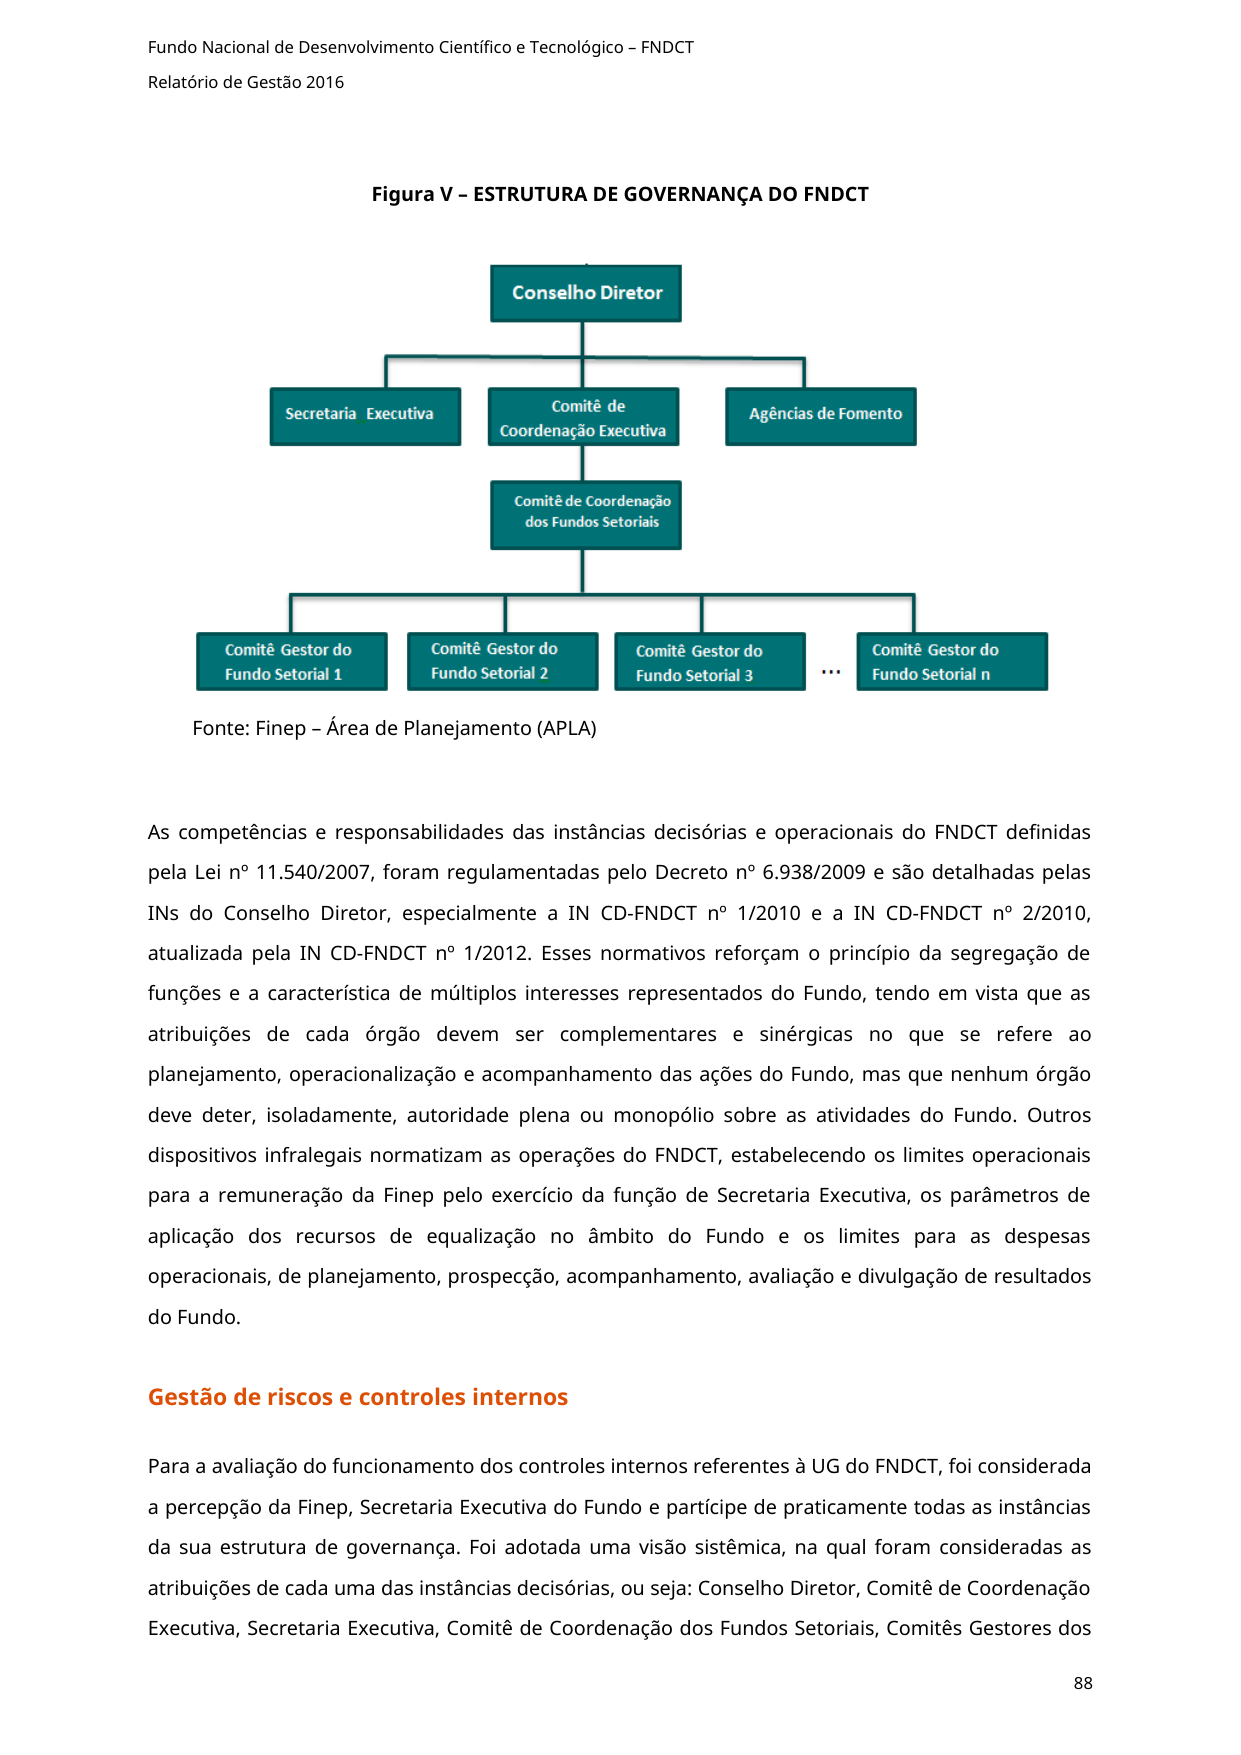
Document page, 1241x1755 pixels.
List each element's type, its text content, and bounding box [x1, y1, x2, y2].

text Fonte: Finep – Área de Planejamento (APLA) [148, 714, 1093, 741]
text Gestão de riscos e controles internos [148, 1381, 1093, 1412]
text Para a avaliação do funcionamento dos controles internos referentes à UG do FNDCT, foi considerada a percepção da Finep, Secretaria Executiva do Fundo e partícipe de praticamente todas as instâncias da sua estrutura de governança. Foi adotada uma visão sistêmica, na qual foram consideradas as atribuições de cada uma das instâncias decisórias, ou seja: Conselho Diretor, Comitê de Coordenação Executiva, Secretaria Executiva, Comitê de Coordenação dos Fundos Setoriais, Comitês Gestores dos [148, 1453, 1093, 1641]
text As competências e responsabilidades das instâncias decisórias e operacionais do FNDCT definidas pela Lei nº 11.540/2007, foram regulamentadas pelo Decreto nº 6.938/2009 e são detalhadas pelas INs do Conselho Diretor, especialmente a IN CD-FNDCT nº 1/2010 e a IN CD-FNDCT nº 2/2010, atualizada pela IN CD-FNDCT nº 1/2012. Esses normativos reforçam o princípio da segregação de funções e a característica de múltiplos interesses representados do Fundo, tendo em vista que as atribuições de cada órgão devem ser complementares e sinérgicas no que se refere ao planejamento, operacionalização e acompanhamento das ações do Fundo, mas que nenhum órgão deve deter, isoladamente, autoridade plena ou monopólio sobre as atividades do Fundo. Outros dispositivos infralegais normatizam as operações do FNDCT, estabelecendo os limites operacionais para a remuneração da Finep pelo exercício da função de Secretaria Executiva, os parâmetros de aplicação dos recursos de equalização no âmbito do Fundo e os limites para as despesas operacionais, de planejamento, prospecção, acompanhamento, avaliação e divulgação de resultados do Fundo. [148, 818, 1093, 1330]
text Figura V – ESTRUTURA DE GOVERNANÇA DO FNDCT [148, 180, 1093, 207]
